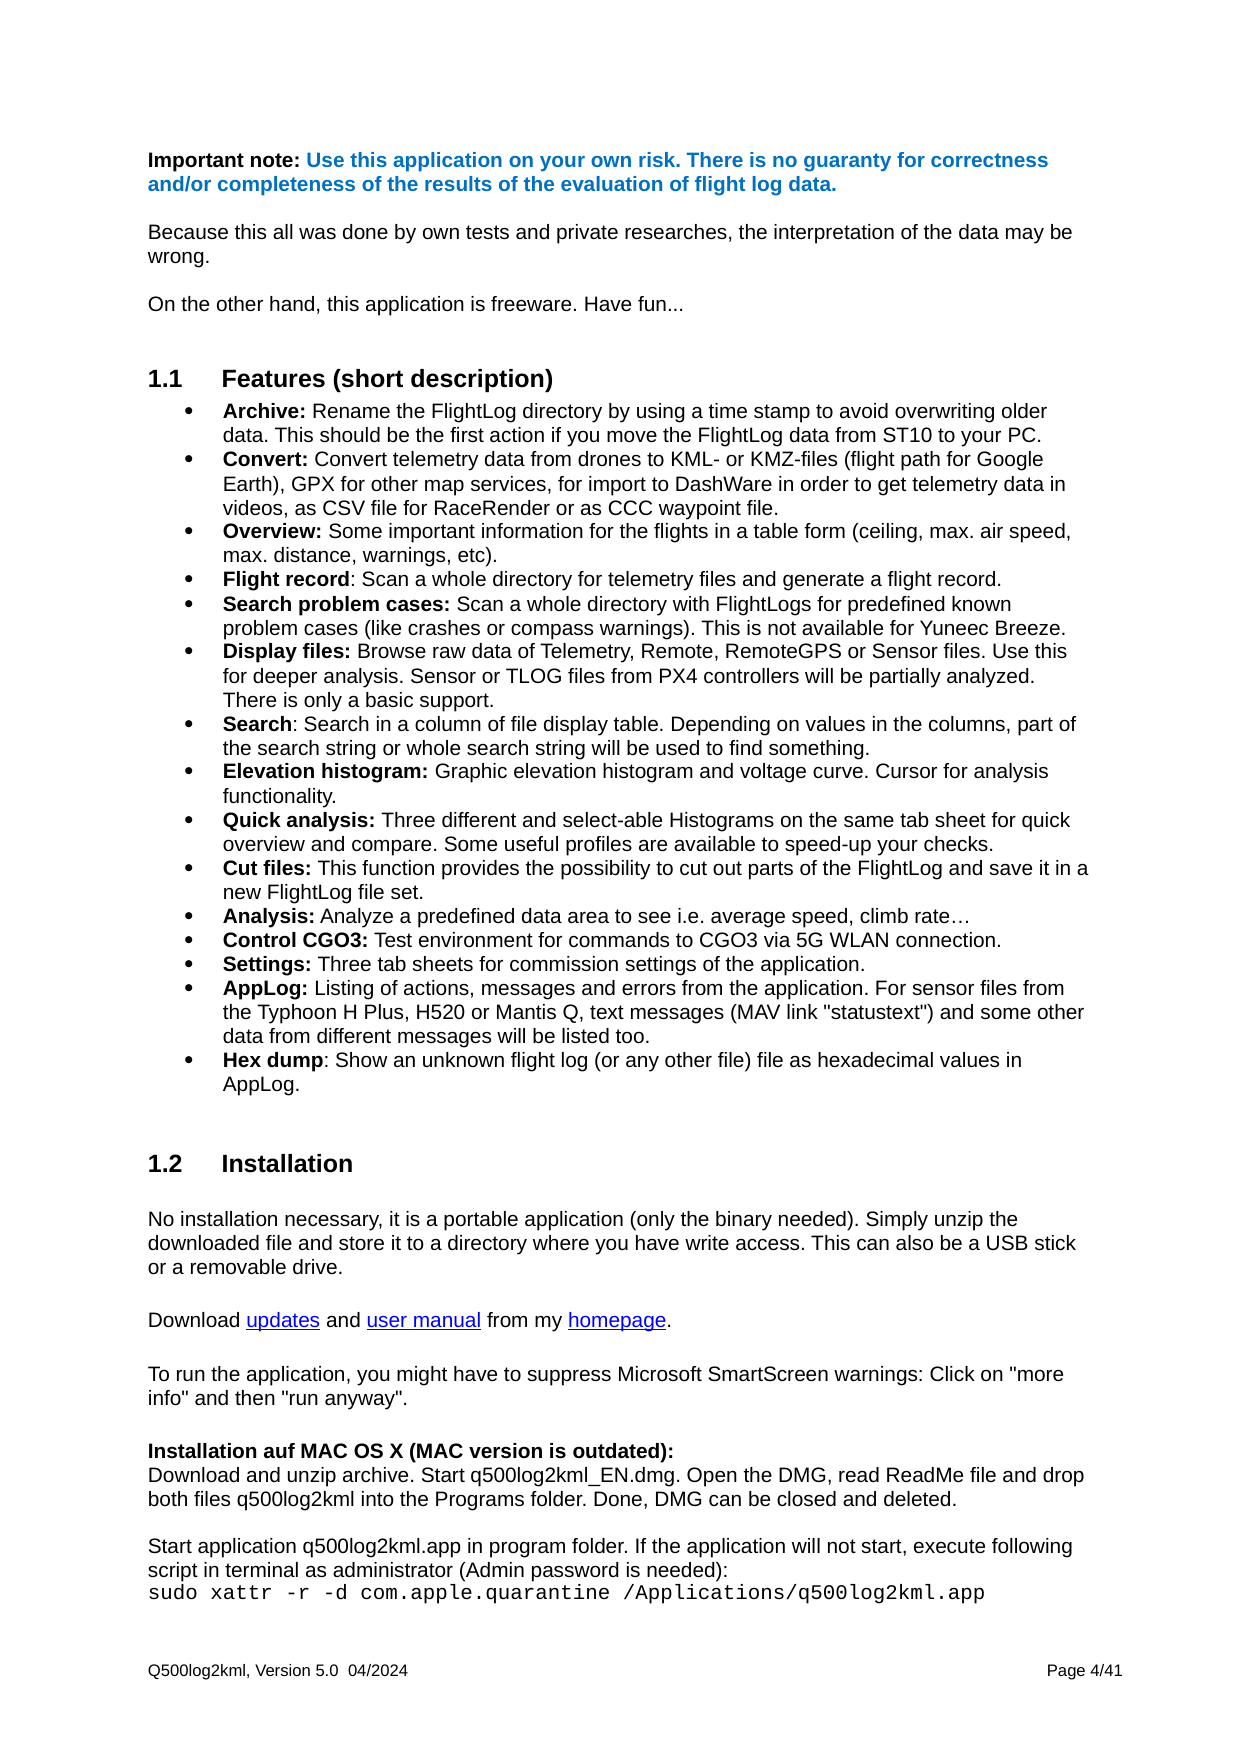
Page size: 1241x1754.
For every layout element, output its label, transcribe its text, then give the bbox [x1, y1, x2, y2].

text Important note: Use this application on your own risk. There is no guaranty for correctness and/or completeness of the results of the evaluation of flight log data. [148, 148, 1093, 196]
list Quick analysis: Three different and select-able Histograms on the same tab sheet for quick overview and compare. Some useful profiles are available to speed-up your checks. [185, 807, 1093, 855]
text Installation auf MAC OS X (MAC version is outdated): [148, 1438, 1093, 1462]
list Analysis: Analyze a predefined data area to see i.e. average speed, climb rate… [185, 903, 1093, 927]
list Settings: Three tab sheets for commission settings of the application. [185, 952, 1093, 976]
list Display files: Browse raw data of Telemetry, Remote, RemoteGPS or Sensor files. Use this for deeper analysis. Sensor or TLOG files from PX4 controllers will be partially analyzed. There is only a basic support. [185, 639, 1093, 711]
list Convert: Convert telemetry data from drones to KML- or KMZ-files (flight path for Google Earth), GPX for other map services, for import to DashWare in order to get telemetry data in videos, as CSV file for RaceRender or as CCC waypoint file. [185, 447, 1093, 519]
list Hex dump: Show an unknown flight log (or any other file) file as hexadecimal values in AppLog. [185, 1048, 1093, 1124]
list Overview: Some important information for the flights in a table form (ceiling, max. air speed, max. distance, warnings, etc). [185, 519, 1093, 567]
list Flight record: Scan a whole directory for telemetry files and generate a flight record. [185, 567, 1093, 591]
list Control CGO3: Test environment for commands to CGO3 via 5G WLAN connection. [185, 927, 1093, 952]
subtitle Features (short description) [148, 364, 1093, 393]
list Cut files: This function provides the possibility to cut out parts of the FlightLog and save it in a new FlightLog file set. [185, 855, 1093, 903]
text sudo xattr -r -d com.apple.quarantine /Applications/q500log2kml.app [148, 1582, 1093, 1606]
list Elevation histogram: Graphic elevation histogram and voltage curve. Cursor for analysis functionality. [185, 759, 1093, 807]
text Start application q500log2kml.app in program folder. If the application will not start, execute following script in terminal as administrator (Admin password is needed): [148, 1534, 1093, 1582]
list AppLog: Listing of actions, messages and errors from the application. For sensor files from the Typhoon H Plus, H520 or Mantis Q, text messages (MAV link "statustext") and some other data from different messages will be listed too. [185, 976, 1093, 1048]
text Because this all was done by own tests and private researches, the interpretation of the data may be wrong. [148, 219, 1093, 267]
text No installation necessary, it is a portable application (only the binary needed). Simply unzip the downloaded file and store it to a directory where you have write access. This can also be a USB stick or a removable drive. [148, 1207, 1093, 1279]
text Download and unzip archive. Start q500log2kml_EN.dmg. Open the DMG, read ReadMe file and drop both files q500log2kml into the Programs folder. Done, DMG can be closed and deleted. [148, 1462, 1093, 1510]
text Download updates and user manual from my homepage. [148, 1308, 1093, 1332]
subtitle Installation [148, 1149, 1093, 1178]
list Archive: Rename the FlightLog directory by using a time stamp to avoid overwriting older data. This should be the first action if you move the FlightLog data from ST10 to your PC. [185, 399, 1093, 447]
text On the other hand, this application is freeware. Have fun... [148, 291, 1093, 315]
text To run the application, you might have to suppress Microsoft SmartScreen warnings: Click on "more info" and then "run anyway". [148, 1361, 1093, 1409]
list Search: Search in a column of file display table. Depending on values in the columns, part of the search string or whole search string will be used to find something. [185, 711, 1093, 759]
list Search problem cases: Scan a whole directory with FlightLogs for predefined known problem cases (like crashes or compass warnings). This is not available for Yuneec Breeze. [185, 591, 1093, 639]
